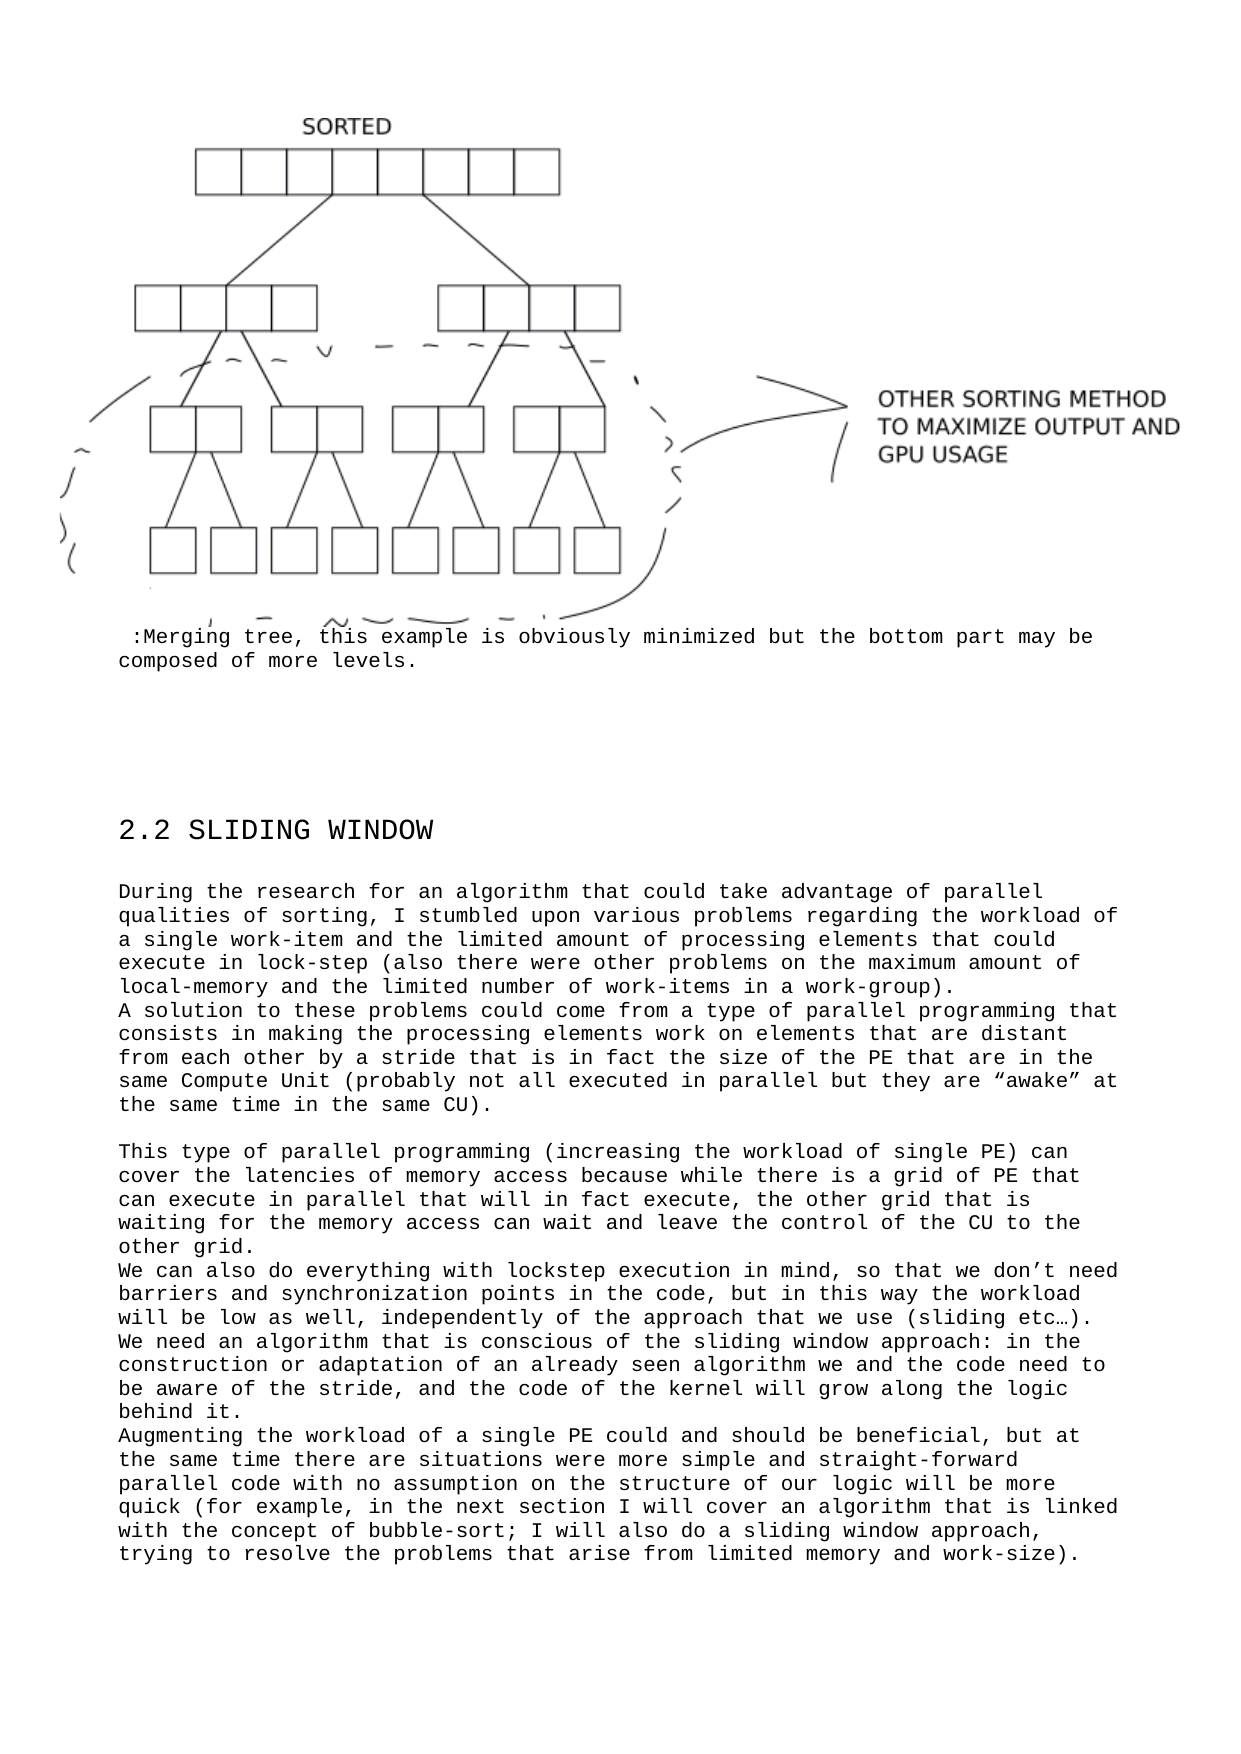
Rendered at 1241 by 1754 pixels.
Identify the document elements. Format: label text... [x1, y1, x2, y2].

text We need an algorithm that is conscious of the sliding window approach: in the construction or adaptation of an already seen algorithm we and the code need to be aware of the stride, and the code of the kernel will grow along the logic behind it. [118, 1331, 1122, 1425]
text Augmenting the workload of a single PE could and should be beneficial, but at the same time there are situations were more simple and straight-forward parallel code with no assumption on the structure of our logic will be more quick (for example, in the next section I will cover an algorithm that is linked with the concept of bubble-sort; I will also do a sliding window approach, trying to resolve the problems that arise from limited memory and work-size). [118, 1425, 1122, 1567]
picture [59, 118, 1181, 627]
text During the research for an algorithm that could take advantage of parallel qualities of sorting, I stumbled upon various problems regarding the workload of a single work-item and the limited amount of processing elements that could execute in lock-step (also there were other problems on the maximum amount of local-memory and the limited number of work-items in a work-group). [118, 881, 1122, 999]
text We can also do everything with lockstep execution in mind, so that we don’t need barriers and synchronization points in the code, but in this way the workload will be low as well, independently of the approach that we use (sliding etc…). [118, 1260, 1122, 1331]
text 2.2 SLIDING WINDOW [118, 815, 1122, 848]
text :Merging tree, this example is obviously minimized but the bottom part may be composed of more levels. [118, 627, 1122, 673]
text This type of parallel programming (increasing the workload of single PE) can cover the latencies of memory access because while there is a grid of PE that can execute in parallel that will in fact execute, the other grid that is waiting for the memory access can wait and leave the control of the CU to the other grid. [118, 1141, 1122, 1260]
text A solution to these problems could come from a type of parallel programming that consists in making the processing elements work on elements that are distant from each other by a stride that is in fact the size of the PE that are in the same Compute Unit (probably not all executed in parallel but they are “awake” at the same time in the same CU). [118, 999, 1122, 1118]
